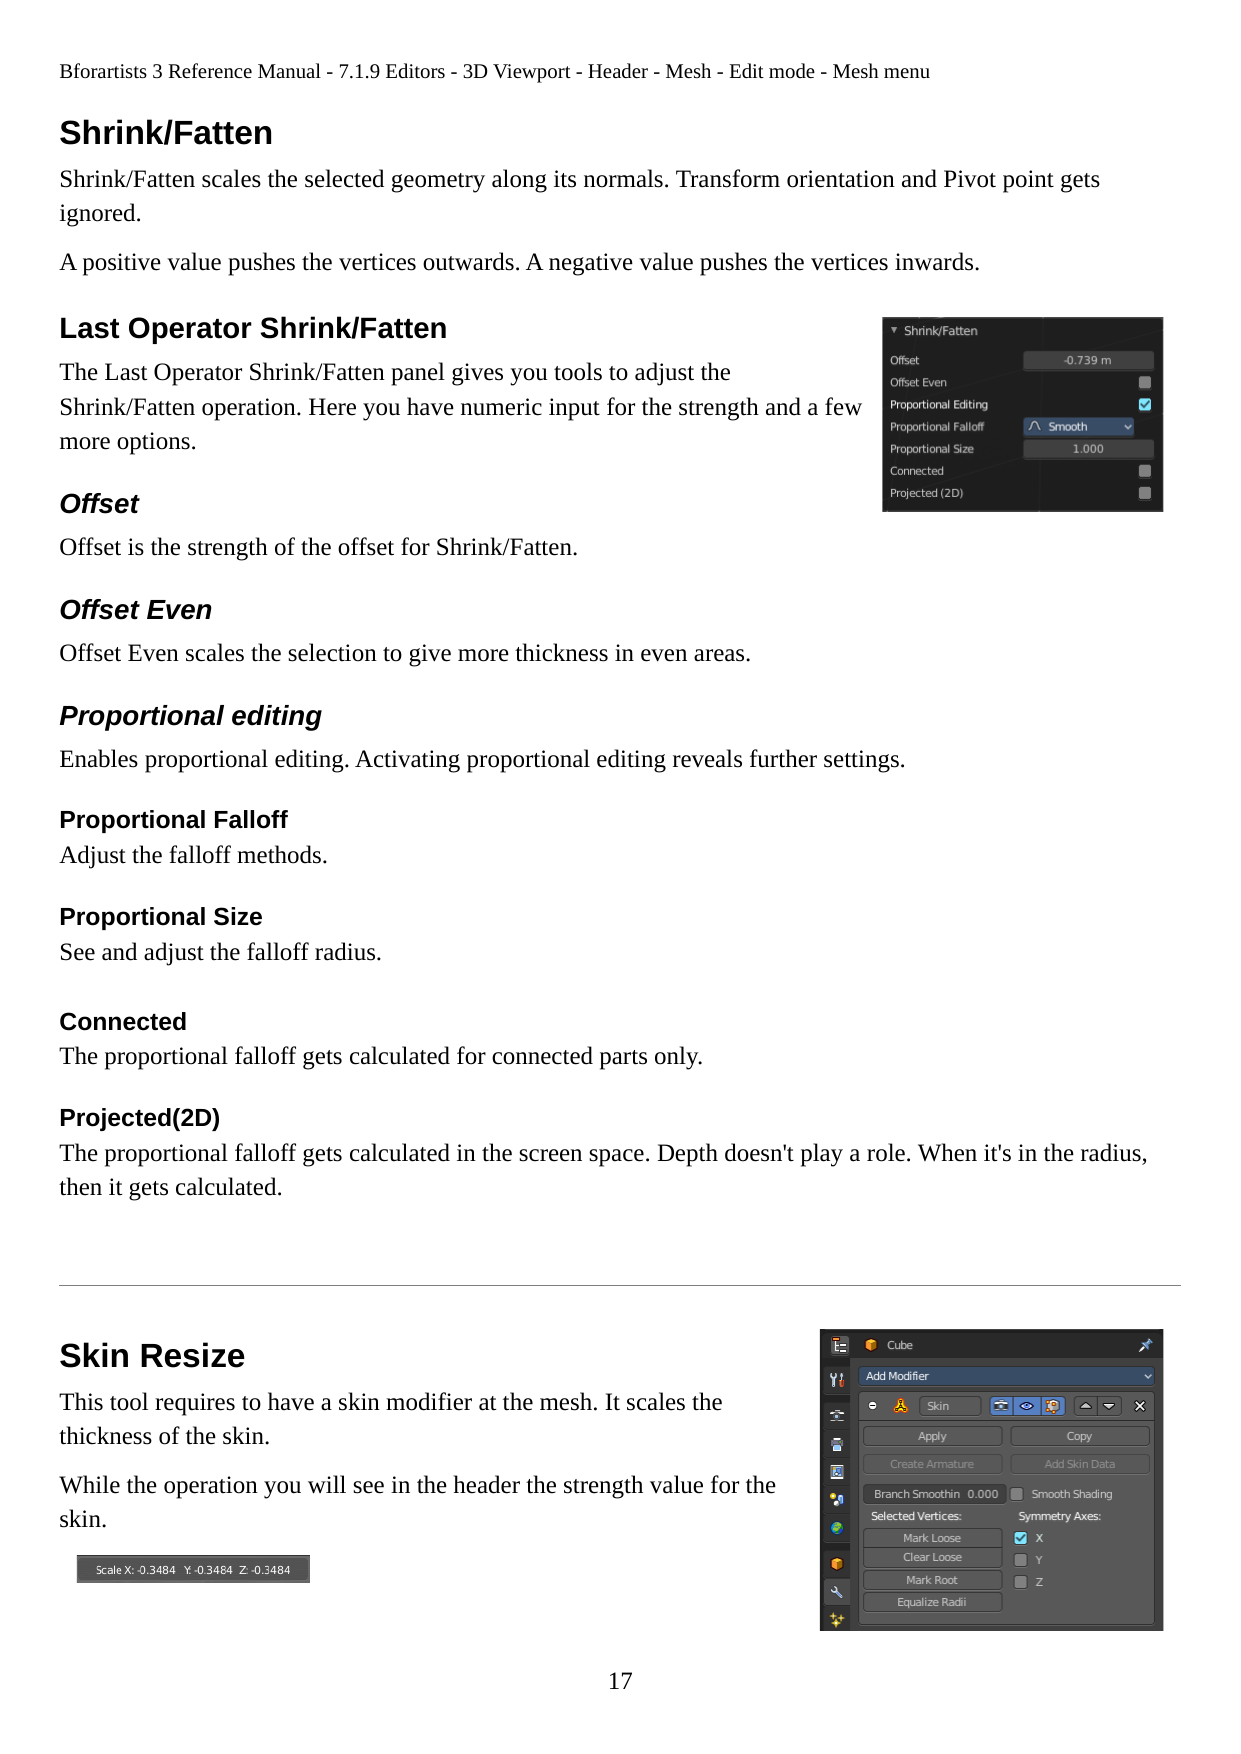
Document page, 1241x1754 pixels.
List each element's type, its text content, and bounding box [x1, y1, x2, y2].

subtitle Offset Even [59, 594, 1181, 626]
subtitle Proportional Falloff [59, 806, 1181, 834]
text The proportional falloff gets calculated for connected parts only. [59, 1041, 1181, 1070]
subtitle Shrink/Fatten [59, 113, 1181, 151]
subtitle Last Operator Shrink/Fatten [59, 311, 1181, 345]
subtitle Proportional editing [59, 699, 1181, 731]
text The Last Operator Shrink/Fatten panel gives you tools to adjust the Shrink/Fatten operation. Here you have numeric input for the strength and a few more options. [59, 357, 882, 455]
text See and adjust the falloff radius. [59, 937, 1181, 965]
picture [882, 317, 1164, 512]
picture [76, 1555, 310, 1583]
text This tool requires to have a skin modifier at the mesh. It scales the thickness of the skin. [59, 1387, 819, 1450]
text Offset Even scales the selection to give more thickness in even areas. [59, 638, 1181, 667]
subtitle Offset [59, 488, 1181, 519]
subtitle Projected(2D) [59, 1103, 1181, 1132]
text Shrink/Fatten scales the selected geometry along its normals. Transform orientation and Pivot point gets ignored. [59, 164, 1181, 227]
text Offset is the strength of the offset for Shrink/Fatten. [59, 532, 1181, 561]
text A positive value pushes the vertices outwards. A negative value pushes the vertices inwards. [59, 247, 1181, 276]
text Adjust the falloff methods. [59, 840, 1181, 869]
subtitle Skin Resize [59, 1335, 819, 1374]
text The proportional falloff gets calculated in the screen space. Depth doesn't play a role. When it's in the radius, then it gets calculated. [59, 1138, 1181, 1201]
text While the operation you will see in the header the strength value for the skin. [59, 1470, 819, 1533]
subtitle [1164, 1335, 1181, 1374]
subtitle Proportional Size [59, 902, 1181, 930]
picture [819, 1329, 1164, 1631]
subtitle Connected [59, 1007, 1181, 1035]
text Enables proportional editing. Activating proportional editing reveals further settings. [59, 744, 1181, 773]
